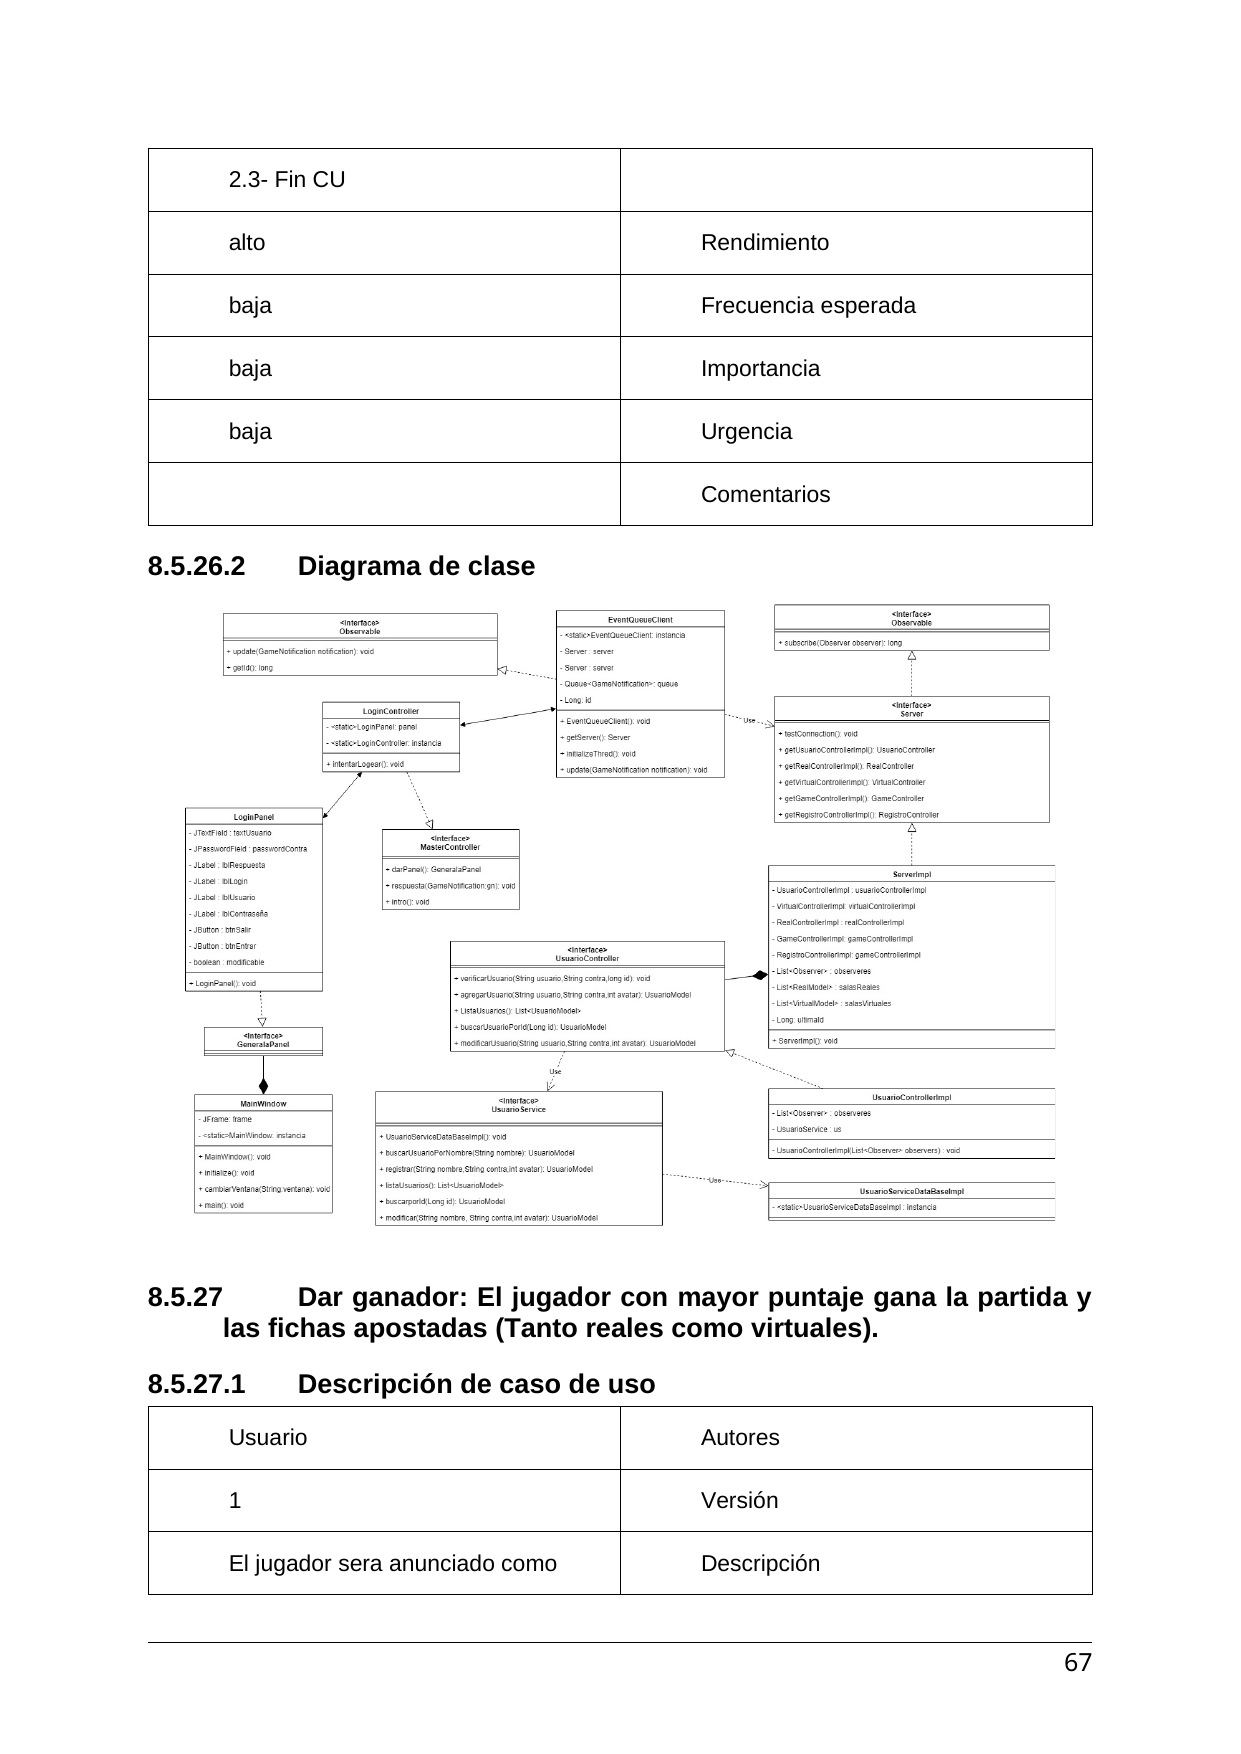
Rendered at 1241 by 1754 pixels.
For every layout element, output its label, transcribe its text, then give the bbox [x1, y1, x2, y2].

table_cell baja [149, 275, 620, 336]
table_cell Descripción [621, 1532, 1092, 1594]
table_cell 1 [149, 1470, 620, 1531]
table_cell 2.3- Fin CU [149, 149, 620, 211]
table_cell Versión [621, 1470, 1092, 1531]
table_header Usuario [149, 1407, 620, 1468]
table_cell alto [149, 212, 620, 273]
table_cell baja [149, 337, 620, 399]
picture [185, 604, 1055, 1227]
table_cell Rendimiento [621, 212, 1092, 273]
table_cell Urgencia [621, 400, 1092, 462]
table_cell El jugador sera anunciado como [149, 1532, 620, 1594]
subtitle Dar ganador: El jugador con mayor puntaje gana la partida y las fichas apostadas (Tanto reales como virtuales). [148, 1281, 1092, 1343]
table_cell Importancia [621, 337, 1092, 399]
subtitle Diagrama de clase [148, 550, 1092, 582]
subtitle Descripción de caso de uso [148, 1368, 1092, 1399]
table_cell baja [149, 400, 620, 462]
table_cell Comentarios [621, 463, 1092, 525]
table_header Autores [621, 1407, 1092, 1468]
table_cell Frecuencia esperada [621, 275, 1092, 336]
table_cell [621, 149, 1092, 211]
table_cell [149, 463, 620, 525]
